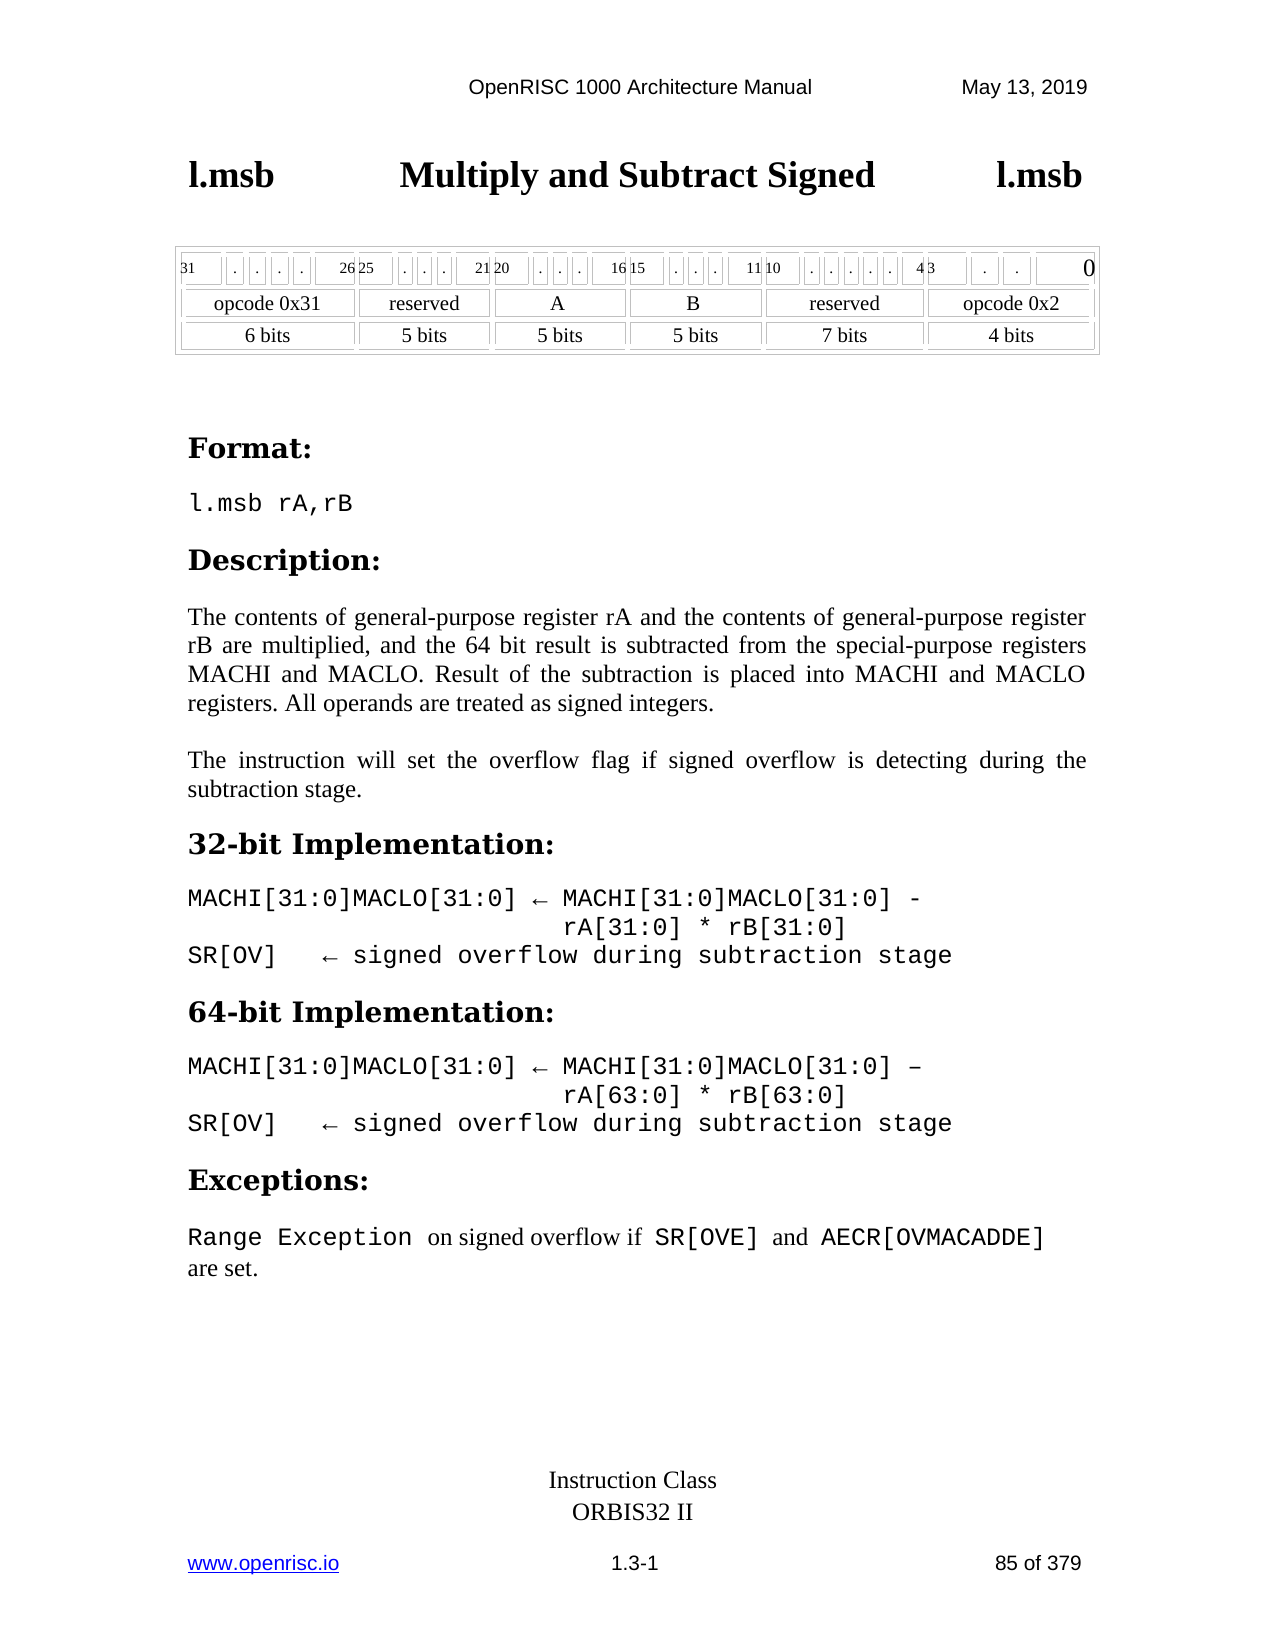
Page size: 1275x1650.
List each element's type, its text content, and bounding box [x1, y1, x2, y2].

text l.msb rA,rB [187, 490, 1087, 518]
text 32-bit Implementation: [187, 828, 1087, 861]
text rA[31:0] * rB[31:0] [187, 914, 1087, 942]
text rA[63:0] * rB[63:0] [187, 1082, 1087, 1111]
text SR[OV] ← signed overflow during subtraction stage [187, 1111, 1087, 1139]
text MACHI[31:0]MACLO[31:0] ← MACHI[31:0]MACLO[31:0] - [187, 886, 1087, 914]
text SR[OV] ← signed overflow during subtraction stage [187, 942, 1087, 971]
text The contents of general-purpose register rA and the contents of general-purpose register rB are multiplied, and the 64 bit result is subtracted from the special-purpose registers MACHI and MACLO. Result of the subtraction is placed into MACHI and MACLO registers. All operands are treated as signed integers. [187, 602, 1087, 717]
text Exceptions: [187, 1164, 1087, 1197]
text 64-bit Implementation: [187, 996, 1087, 1029]
text Format: [187, 432, 1087, 465]
text The instruction will set the overflow flag if signed overflow is detecting during the subtraction stage. [187, 745, 1087, 803]
text Range Exception on signed overflow if SR[OVE] and AECR[OVMACADDE] are set. [187, 1222, 1087, 1283]
text Description: [187, 543, 1087, 577]
text MACHI[31:0]MACLO[31:0] ← MACHI[31:0]MACLO[31:0] – [187, 1054, 1087, 1082]
